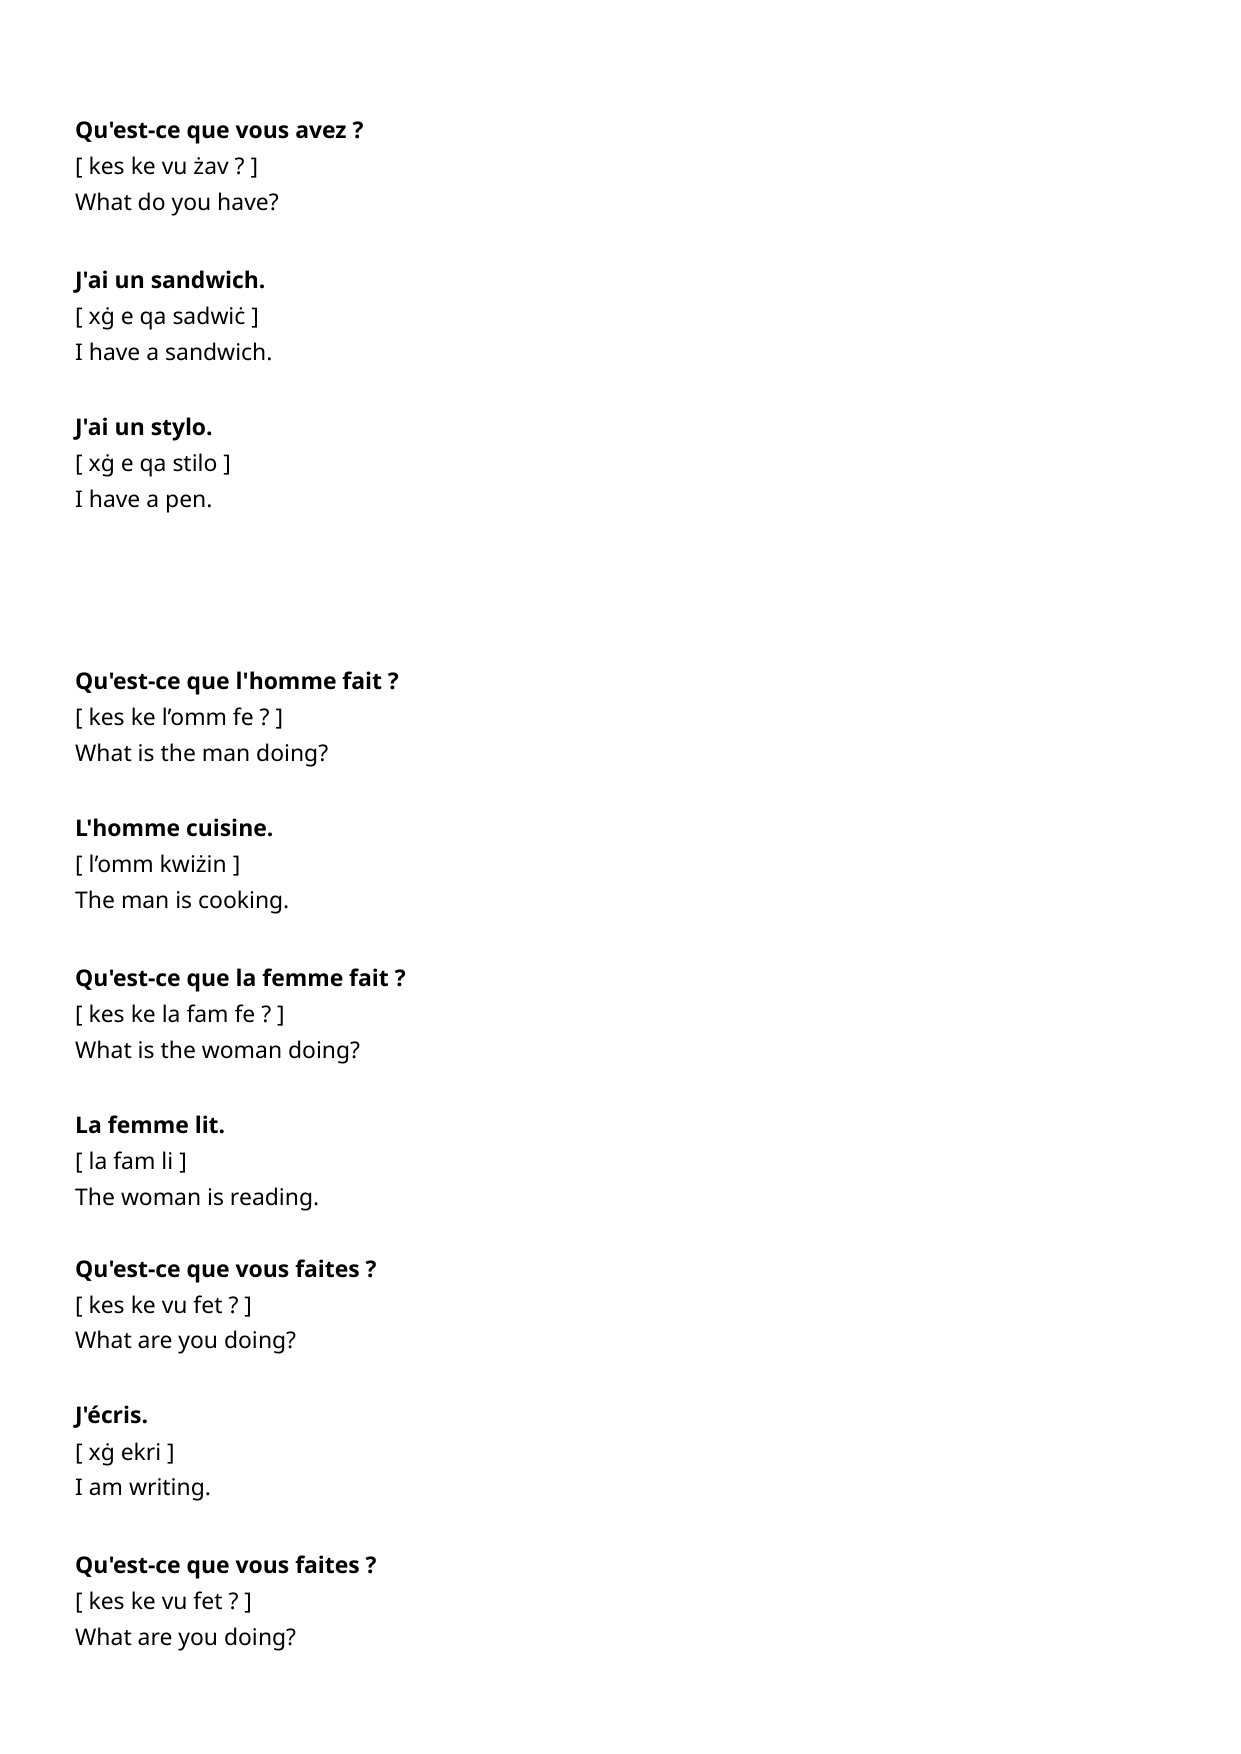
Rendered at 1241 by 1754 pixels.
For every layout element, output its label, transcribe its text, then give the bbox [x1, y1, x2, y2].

text J'ai un sandwich. [ xġ e qa sadwiċ ] I have a sandwich. [75, 264, 1165, 367]
text La femme lit. [ la fam li ] The woman is reading. Qu'est-ce que vous faites ? [ kes ke vu fet ? ] What are you doing? [75, 1109, 1165, 1356]
text J'écris. [ xġ ekri ] I am writing. [75, 1399, 1165, 1503]
text Qu'est-ce que vous faites ? [ kes ke vu fet ? ] What are you doing? [75, 1549, 1165, 1652]
text Qu'est-ce que la femme fait ? [ kes ke la fam fe ? ] What is the woman doing? [75, 962, 1165, 1065]
text Qu'est-ce que l'homme fait ? [ kes ke l’omm fe ? ] What is the man doing? [75, 557, 1165, 768]
text Qu'est-ce que vous avez ? [ kes ke vu żav ? ] What do you have? [75, 114, 1165, 217]
text L'homme cuisine. [ l’omm kwiżin ] The man is cooking. [75, 812, 1165, 915]
text J'ai un stylo. [ xġ e qa stilo ] I have a pen. [75, 411, 1165, 514]
